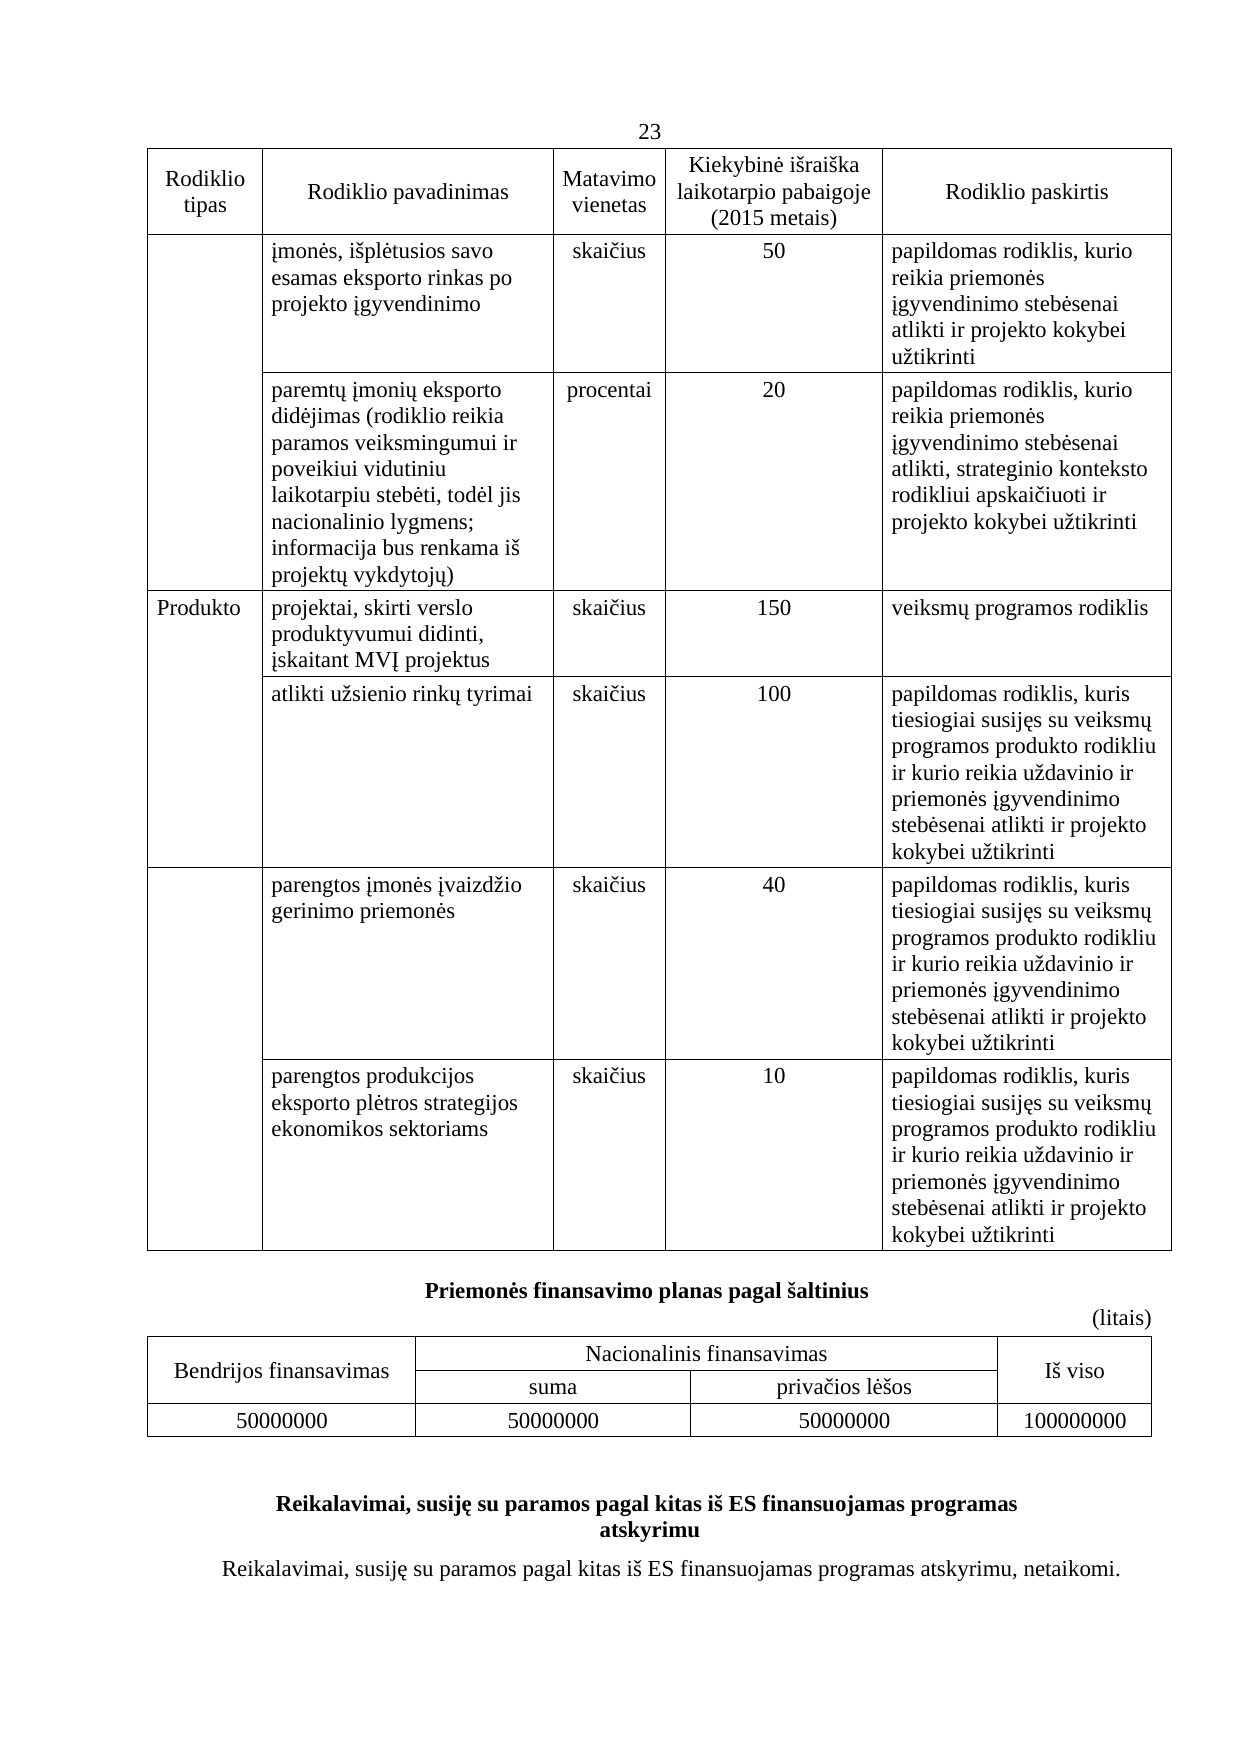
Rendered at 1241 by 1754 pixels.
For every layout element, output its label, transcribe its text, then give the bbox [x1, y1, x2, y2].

table_cell papildomas rodiklis, kuris tiesiogiai susijęs su veiksmų programos produkto rodikliu ir kurio reikia uždavinio ir priemonės įgyvendinimo stebėsenai atlikti ir projekto kokybei užtikrinti [883, 1060, 1171, 1250]
table_cell [148, 868, 262, 1058]
table_cell parengtos įmonės įvaizdžio gerinimo priemonės [263, 868, 553, 1058]
table_cell suma [416, 1371, 690, 1403]
table_cell skaičius [554, 868, 665, 1058]
table_cell parengtos produkcijos eksporto plėtros strategijos ekonomikos sektoriams [263, 1060, 553, 1250]
table_cell 40 [666, 868, 882, 1058]
table_cell papildomas rodiklis, kurio reikia priemonės įgyvendinimo stebėsenai atlikti ir projekto kokybei užtikrinti [883, 235, 1171, 372]
table_header Bendrijos finansavimas [148, 1337, 415, 1403]
table_header Rodiklio paskirtis [883, 149, 1171, 233]
table_cell 10 [666, 1060, 882, 1250]
table_cell skaičius [554, 591, 665, 676]
table_cell veiksmų programos rodiklis [883, 591, 1171, 676]
table_cell 100000000 [998, 1404, 1151, 1436]
table_cell papildomas rodiklis, kuris tiesiogiai susijęs su veiksmų programos produkto rodikliu ir kurio reikia uždavinio ir priemonės įgyvendinimo stebėsenai atlikti ir projekto kokybei užtikrinti [883, 868, 1171, 1058]
table_cell paremtų įmonių eksporto didėjimas (rodiklio reikia paramos veiksmingumui ir poveikiui vidutiniu laikotarpiu stebėti, todėl jis nacionalinio lygmens; informacija bus renkama iš projektų vykdytojų) [263, 373, 553, 590]
table_header Rodiklio tipas [148, 149, 262, 233]
table_cell 100 [666, 677, 882, 867]
table_cell 50000000 [691, 1404, 997, 1436]
table_header Kiekybinė išraiška laikotarpio pabaigoje (2015 metais) [666, 149, 882, 233]
table_header Iš viso [998, 1337, 1151, 1403]
text Reikalavimai, susiję su paramos pagal kitas iš ES finansuojamas programas atskyrimu, netaikomi. [148, 1555, 1152, 1581]
table_cell įmonės, išplėtusios savo esamas eksporto rinkas po projekto įgyvendinimo [263, 235, 553, 372]
table_cell 50 [666, 235, 882, 372]
text (litais) [148, 1304, 1152, 1330]
table_cell 50000000 [416, 1404, 690, 1436]
table_cell 20 [666, 373, 882, 590]
table_cell projektai, skirti verslo produktyvumui didinti, įskaitant MVĮ projektus [263, 591, 553, 676]
table_cell privačios lėšos [691, 1371, 997, 1403]
table_cell skaičius [554, 1060, 665, 1250]
table_header Rodiklio pavadinimas [263, 149, 553, 233]
table_cell 50000000 [148, 1404, 415, 1436]
text Priemonės finansavimo planas pagal šaltinius [148, 1277, 1152, 1304]
table_cell papildomas rodiklis, kurio reikia priemonės įgyvendinimo stebėsenai atlikti, strateginio konteksto rodikliui apskaičiuoti ir projekto kokybei užtikrinti [883, 373, 1171, 590]
table_cell procentai [554, 373, 665, 590]
table_cell skaičius [554, 235, 665, 372]
text Reikalavimai, susiję su paramos pagal kitas iš ES finansuojamas programas atskyrimu [148, 1490, 1152, 1542]
table_cell papildomas rodiklis, kuris tiesiogiai susijęs su veiksmų programos produkto rodikliu ir kurio reikia uždavinio ir priemonės įgyvendinimo stebėsenai atlikti ir projekto kokybei užtikrinti [883, 677, 1171, 867]
table_header Matavimo vienetas [554, 149, 665, 233]
table_header Nacionalinis finansavimas [416, 1337, 997, 1369]
table_cell skaičius [554, 677, 665, 867]
table_cell [148, 676, 262, 867]
table_cell [148, 235, 262, 590]
table_cell 150 [666, 591, 882, 676]
table_cell atlikti užsienio rinkų tyrimai [263, 677, 553, 867]
table_cell Produkto [148, 591, 262, 676]
table_cell [148, 1059, 262, 1250]
